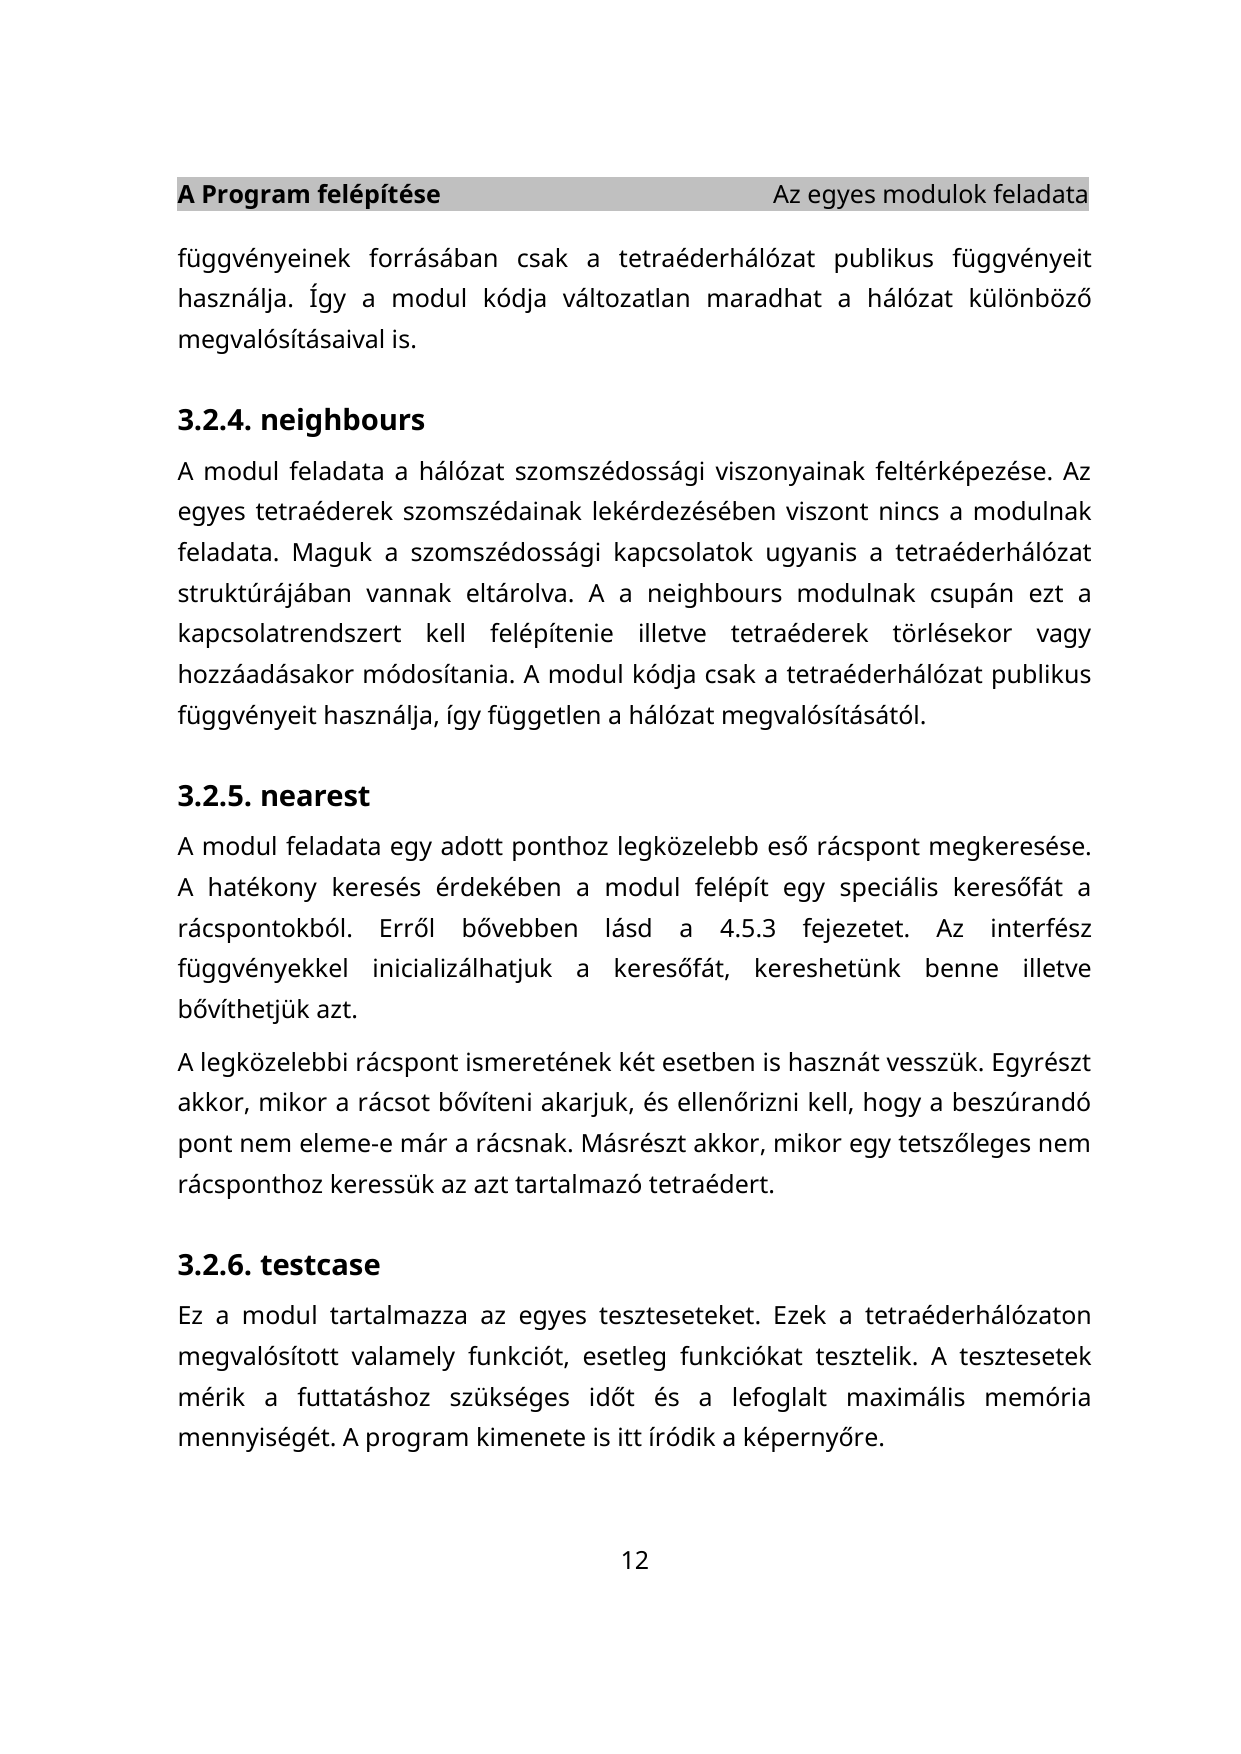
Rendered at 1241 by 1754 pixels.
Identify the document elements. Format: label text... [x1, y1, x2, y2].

subtitle nearest [177, 775, 1093, 815]
subtitle neighbours [177, 399, 1093, 439]
text Ez a modul tartalmazza az egyes teszteseteket. Ezek a tetraéderhálózaton megvalósított valamely funkciót, esetleg funkciókat tesztelik. A tesztesetek mérik a futtatáshoz szükséges időt és a lefoglalt maximális memória mennyiségét. A program kimenete is itt íródik a képernyőre. [177, 1298, 1093, 1454]
text A modul feladata a hálózat szomszédossági viszonyainak feltérképezése. Az egyes tetraéderek szomszédainak lekérdezésében viszont nincs a modulnak feladata. Maguk a szomszédossági kapcsolatok ugyanis a tetraéderhálózat struktúrájában vannak eltárolva. A a neighbours modulnak csupán ezt a kapcsolatrendszert kell felépítenie illetve tetraéderek törlésekor vagy hozzáadásakor módosítania. A modul kódja csak a tetraéderhálózat publikus függvényeit használja, így független a hálózat megvalósításától. [177, 453, 1093, 732]
text A modul feladata egy adott ponthoz legközelebb eső rácspont megkeresése. A hatékony keresés érdekében a modul felépít egy speciális keresőfát a rácspontokból. Erről bővebben lásd a 4.5.3. fejezetet. Az interfész függvényekkel inicializálhatjuk a keresőfát, kereshetünk benne illetve bővíthetjük azt. [177, 829, 1093, 1026]
text A legközelebbi rácspont ismeretének két esetben is hasznát vesszük. Egyrészt akkor, mikor a rácsot bővíteni akarjuk, és ellenőrizni kell, hogy a beszúrandó pont nem eleme-e már a rácsnak. Másrészt akkor, mikor egy tetszőleges nem rácsponthoz keressük az azt tartalmazó tetraédert. [177, 1044, 1093, 1201]
subtitle testcase [177, 1244, 1093, 1284]
text függvényeinek forrásában csak a tetraéderhálózat publikus függvényeit használja. Így a modul kódja változatlan maradhat a hálózat különböző megvalósításaival is. [177, 241, 1093, 356]
